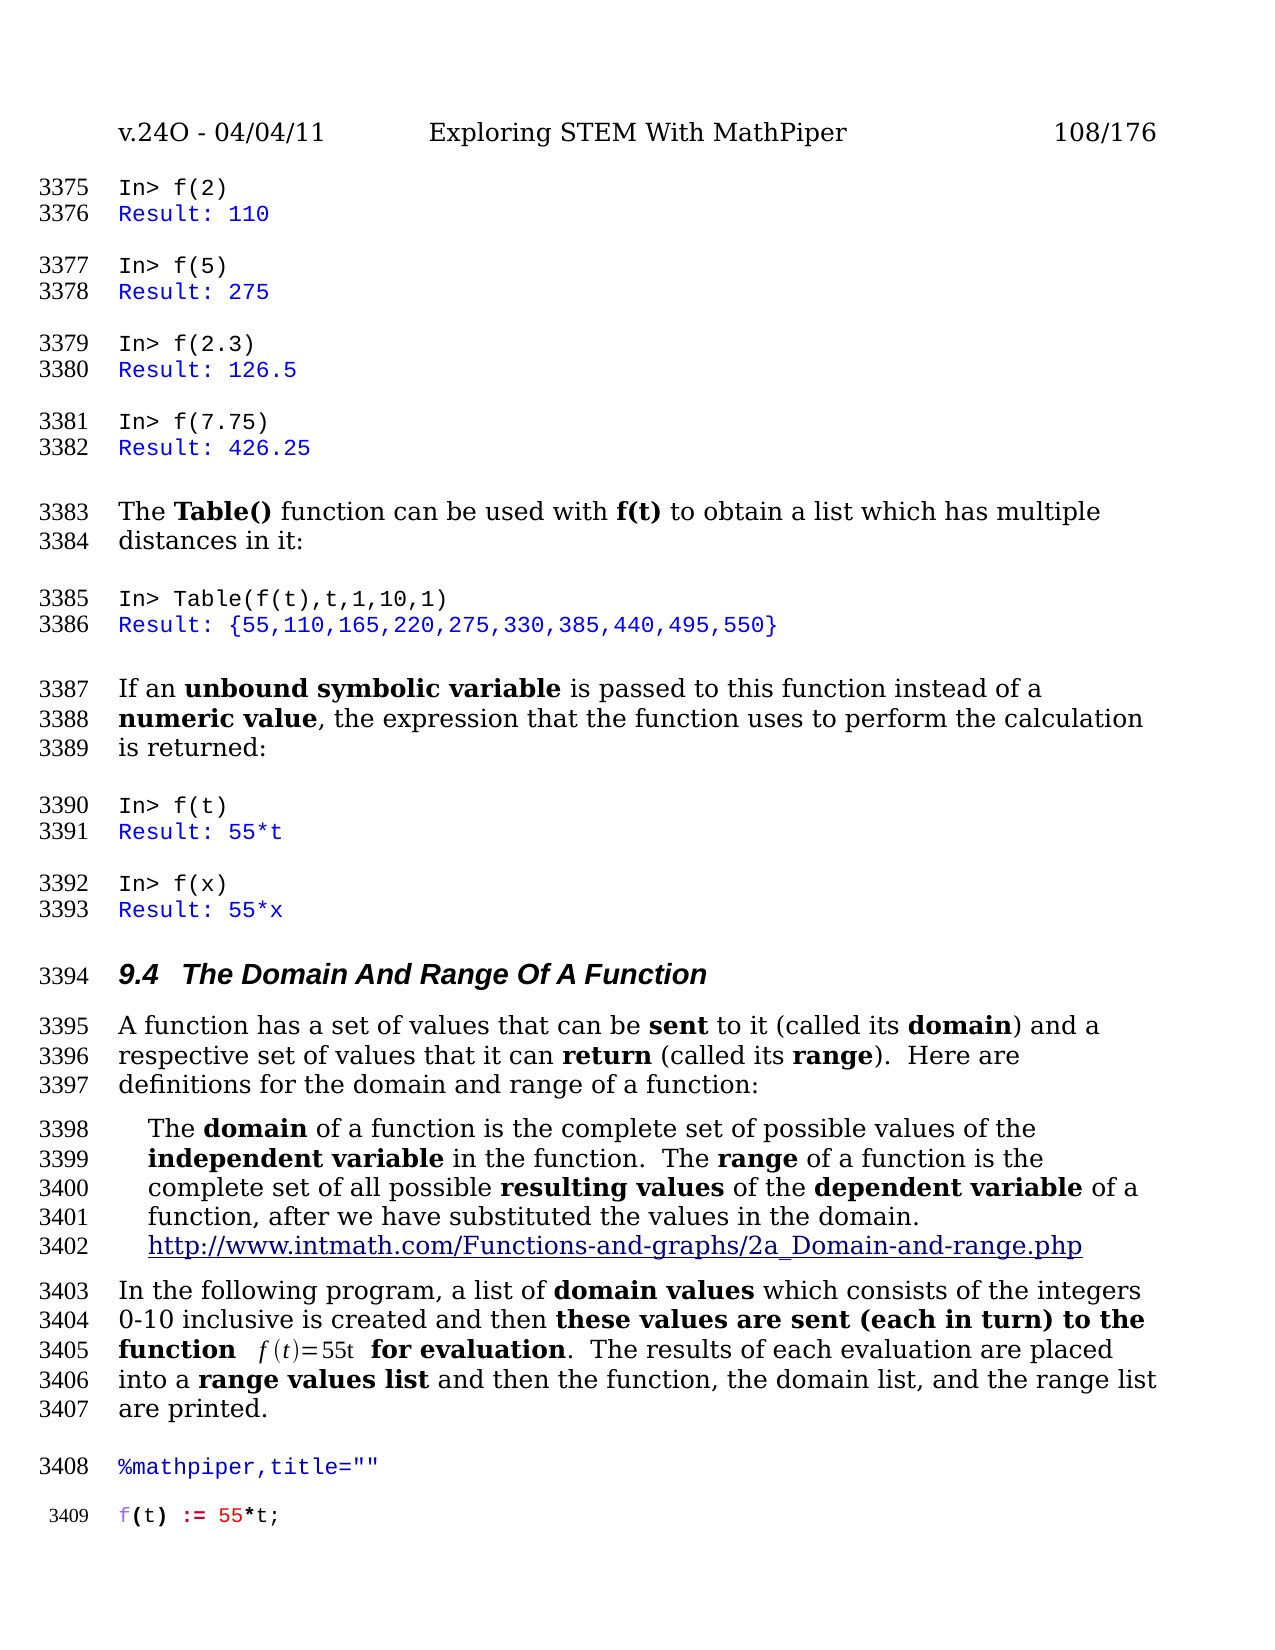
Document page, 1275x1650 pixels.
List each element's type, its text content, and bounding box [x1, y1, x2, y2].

text Result: {55,110,165,220,275,330,385,440,495,550} [118, 613, 1157, 639]
text Result: 110 [118, 203, 1157, 229]
text In the following program, a list of domain values which consists of the integers 0-10 inclusive is created and then these values are sent (each in turn) to the functionfor evaluation. The results of each evaluation are placed into a range values list and then the function, the domain list, and the range list are printed. [118, 1276, 1157, 1423]
text In> f(2) [118, 177, 1157, 203]
text In> Table(f(t),t,1,10,1) [118, 587, 1157, 613]
text f(t) := 55*t; [118, 1505, 1157, 1528]
text In> f(5) [118, 254, 1157, 281]
text The Table() function can be used with f(t) to obtain a list which has multiple distances in it: [118, 497, 1157, 556]
text If an unbound symbolic variable is passed to this function instead of a numeric value, the expression that the function uses to perform the calculation is returned: [118, 674, 1157, 762]
text Result: 55*t [118, 820, 1157, 846]
text %mathpiper,title="" [118, 1455, 1157, 1481]
text A function has a set of values that can be sent to it (called its domain) and a respective set of values that it can return (called its range). Here are definitions for the domain and range of a function: [118, 1011, 1157, 1099]
subtitle The Domain And Range Of A Function [118, 957, 1157, 990]
text Result: 275 [118, 281, 1157, 306]
text Result: 55*x [118, 898, 1157, 924]
text In> f(7.75) [118, 410, 1157, 436]
text The domain of a function is the complete set of possible values of the independent variable in the function. The range of a function is the complete set of all possible resulting values of the dependent variable of a function, after we have substituted the values in the domain. http://www.intmath.com/Functions-and-graphs/2a_Domain-and-range.php [148, 1114, 1157, 1261]
text Result: 126.5 [118, 358, 1157, 384]
text In> f(2.3) [118, 332, 1157, 358]
text In> f(t) [118, 794, 1157, 820]
text In> f(x) [118, 872, 1157, 898]
text Result: 426.25 [118, 436, 1157, 462]
